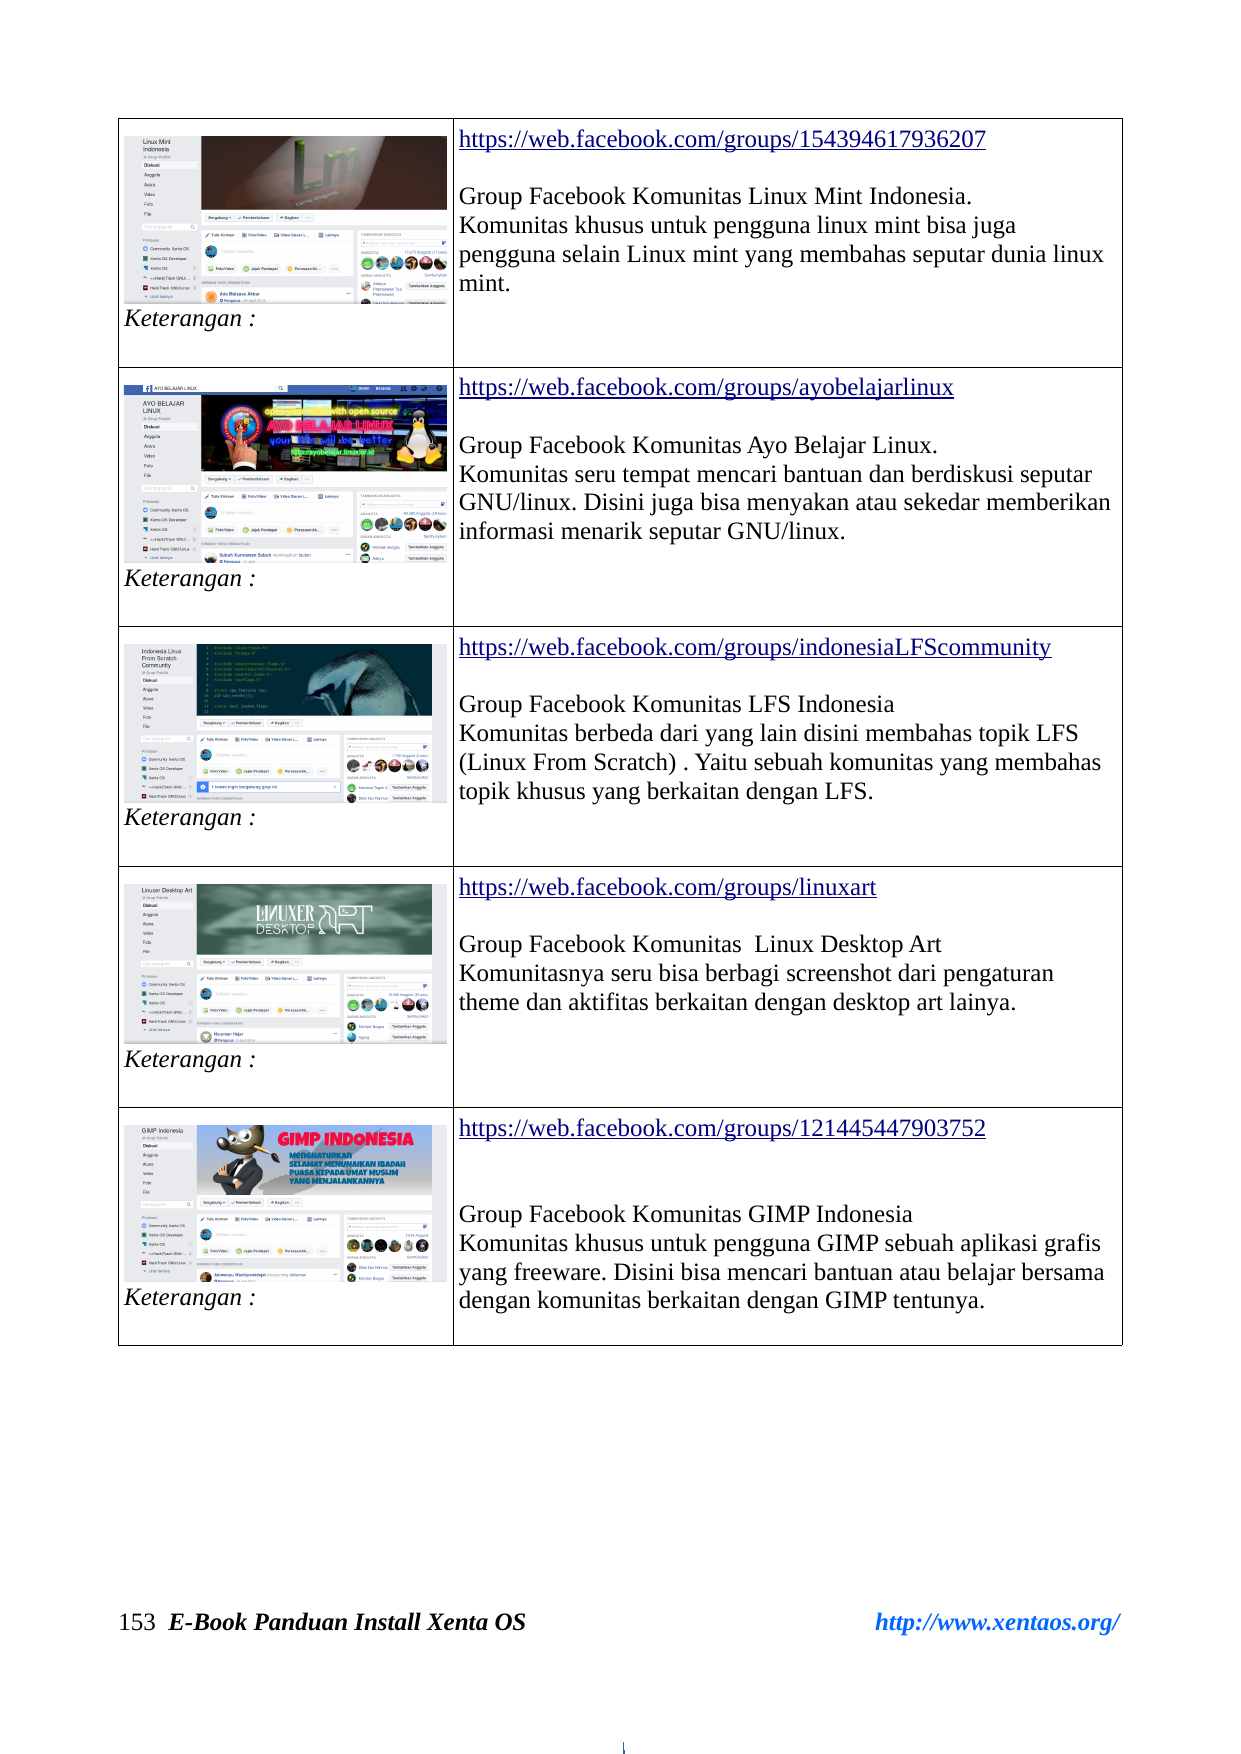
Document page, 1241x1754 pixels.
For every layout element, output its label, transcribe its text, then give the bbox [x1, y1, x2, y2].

table_cell https://web.facebook.com/groups/indonesiaLFScommunity Group Facebook Komunitas LFS Indonesia Komunitas berbeda dari yang lain disini membahas topik LFS (Linux From Scratch) . Yaitu sebuah komunitas yang membahas topik khusus yang berkaitan dengan LFS. [454, 627, 1122, 866]
table_cell [119, 1108, 453, 1345]
table_cell [119, 368, 453, 626]
table_cell [119, 119, 453, 367]
picture [123, 644, 447, 803]
table_cell https://web.facebook.com/groups/ayobelajarlinux Group Facebook Komunitas Ayo Belajar Linux. Komunitas seru tempat mencari bantuan dan berdiskusi seputar GNU/linux. Disini juga bisa menyakan atau sekedar memberikan informasi menarik seputar GNU/linux. [454, 368, 1122, 626]
table_cell [119, 867, 453, 1107]
table_cell https://web.facebook.com/groups/154394617936207 Group Facebook Komunitas Linux Mint Indonesia. Komunitas khusus untuk pengguna linux mint bisa juga pengguna selain Linux mint yang membahas seputar dunia linux mint. [454, 119, 1122, 367]
table_cell https://web.facebook.com/groups/121445447903752 Group Facebook Komunitas GIMP Indonesia Komunitas khusus untuk pengguna GIMP sebuah aplikasi grafis yang freeware. Disini bisa mencari bantuan atau belajar bersama dengan komunitas berkaitan dengan GIMP tentunya. [454, 1108, 1122, 1345]
picture [215, 673, 231, 682]
picture [215, 663, 232, 671]
table_cell https://web.facebook.com/groups/linuxart Group Facebook Komunitas Linux Desktop Art Komunitasnya seru bisa berbagi screenshot dari pengaturan theme dan aktifitas berkaitan dengan desktop art lainya. [454, 867, 1122, 1107]
picture [123, 136, 447, 304]
table_cell [119, 627, 453, 866]
picture [123, 884, 447, 1044]
picture [123, 385, 447, 563]
picture [235, 644, 266, 654]
picture [123, 1125, 447, 1282]
picture [215, 646, 232, 654]
